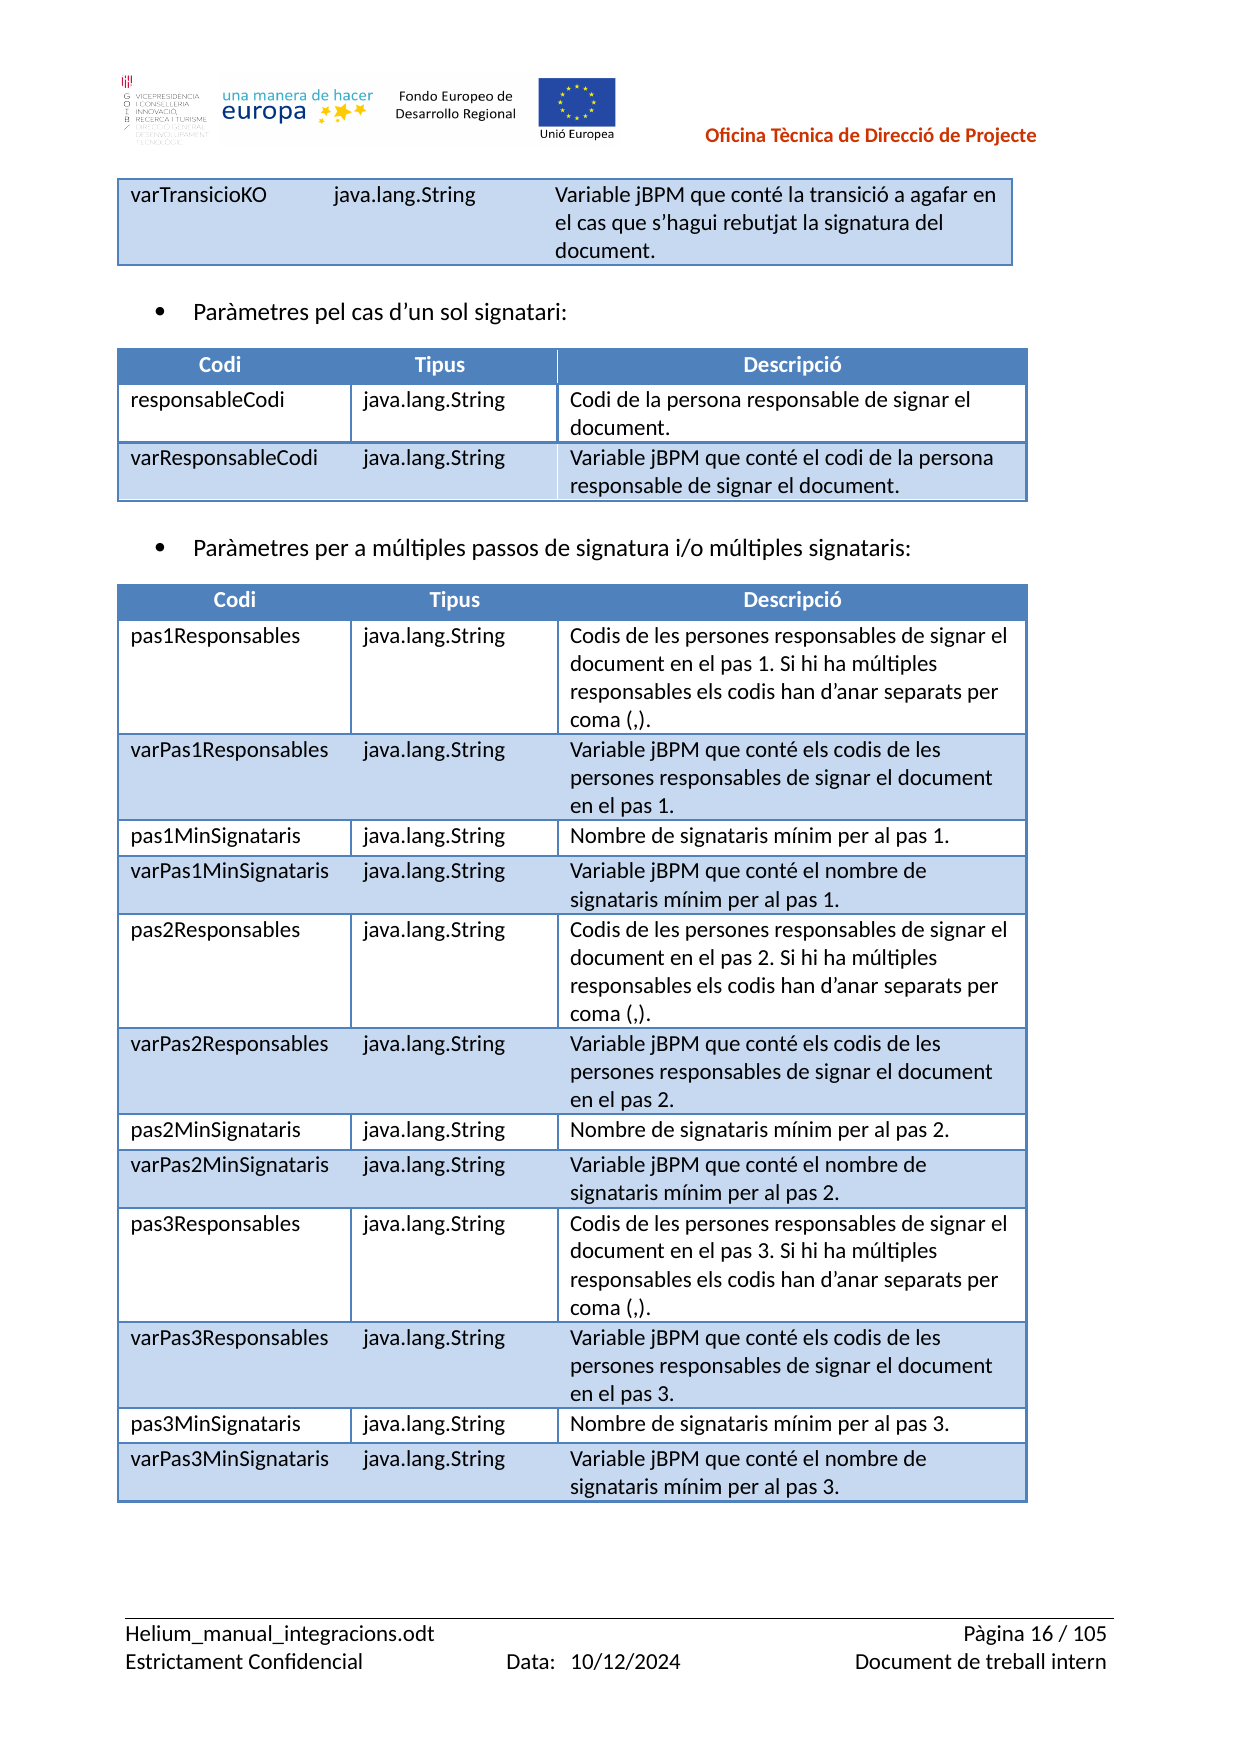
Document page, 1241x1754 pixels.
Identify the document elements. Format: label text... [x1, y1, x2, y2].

table_cell java.lang.String [352, 621, 557, 733]
table_cell java.lang.String [351, 444, 557, 499]
table_cell Variable jBPM que conté els codis de les persones responsables de signar el document en el pas 2. [558, 1029, 1025, 1113]
list Paràmetres pel cas d’un sol signatari: [156, 296, 1122, 327]
table_cell varPas2Responsables [119, 1029, 351, 1113]
table_cell varPas1MinSignataris [119, 857, 351, 913]
table_cell Codis de les persones responsables de signar el document en el pas 3. Si hi ha múltiples responsables els codis han d’anar separats per coma (,). [559, 1209, 1025, 1321]
table_cell Variable jBPM que conté el nombre de signataris mínim per al pas 1. [558, 857, 1025, 913]
table_header Descripció [558, 350, 1025, 383]
table_cell java.lang.String [352, 915, 557, 1027]
table_cell Codi de la persona responsable de signar el document. [559, 385, 1025, 441]
table_cell Variable jBPM que conté el codi de la persona responsable de signar el document. [558, 444, 1025, 499]
table_cell responsableCodi [119, 385, 350, 441]
table_cell java.lang.String [352, 821, 557, 854]
table_cell pas2MinSignataris [119, 1115, 350, 1148]
table_header Codi [119, 350, 321, 383]
table_cell varPas3Responsables [119, 1323, 351, 1407]
table_cell java.lang.String [351, 1444, 558, 1500]
table_cell Nombre de signataris mínim per al pas 1. [559, 821, 1025, 854]
table_header Tipus [321, 350, 557, 383]
table_cell Codis de les persones responsables de signar el document en el pas 1. Si hi ha múltiples responsables els codis han d’anar separats per coma (,). [559, 621, 1025, 733]
picture [219, 73, 621, 147]
table_cell Nombre de signataris mínim per al pas 2. [559, 1115, 1025, 1148]
list Paràmetres per a múltiples passos de signatura i/o múltiples signataris: [156, 532, 1122, 563]
table_header Codi [119, 586, 351, 619]
table_cell java.lang.String [351, 1029, 558, 1113]
table_cell varResponsableCodi [119, 444, 351, 499]
table_cell Nombre de signataris mínim per al pas 3. [559, 1409, 1025, 1442]
table_cell varPas2MinSignataris [119, 1151, 351, 1207]
table_cell Variable jBPM que conté el nombre de signataris mínim per al pas 2. [558, 1151, 1025, 1207]
table_cell java.lang.String [352, 1115, 557, 1148]
table_cell pas1MinSignataris [119, 821, 350, 854]
table_cell pas3MinSignataris [119, 1409, 350, 1442]
table_cell pas3Responsables [119, 1209, 350, 1321]
table_cell java.lang.String [351, 735, 558, 819]
table_cell varTransicioKO [119, 180, 321, 264]
table_cell java.lang.String [321, 180, 543, 264]
table_cell Variable jBPM que conté la transició a agafar en el cas que s’hagui rebutjat la signatura del document. [543, 180, 1011, 264]
picture [118, 73, 213, 147]
table_cell varPas3MinSignataris [119, 1444, 351, 1500]
table_cell Codis de les persones responsables de signar el document en el pas 2. Si hi ha múltiples responsables els codis han d’anar separats per coma (,). [559, 915, 1025, 1027]
table_cell java.lang.String [351, 857, 558, 913]
table_header Descripció [558, 586, 1025, 619]
table_cell pas1Responsables [119, 621, 350, 733]
table_cell Variable jBPM que conté el nombre de signataris mínim per al pas 3. [558, 1444, 1025, 1500]
table_cell java.lang.String [352, 385, 556, 441]
table_cell java.lang.String [352, 1409, 557, 1442]
table_cell java.lang.String [351, 1323, 558, 1407]
table_cell pas2Responsables [119, 915, 350, 1027]
table_cell java.lang.String [352, 1209, 557, 1321]
table_cell Variable jBPM que conté els codis de les persones responsables de signar el document en el pas 1. [558, 735, 1025, 819]
table_cell varPas1Responsables [119, 735, 351, 819]
table_cell Variable jBPM que conté els codis de les persones responsables de signar el document en el pas 3. [558, 1323, 1025, 1407]
table_header Tipus [351, 586, 558, 619]
table_cell java.lang.String [351, 1151, 558, 1207]
